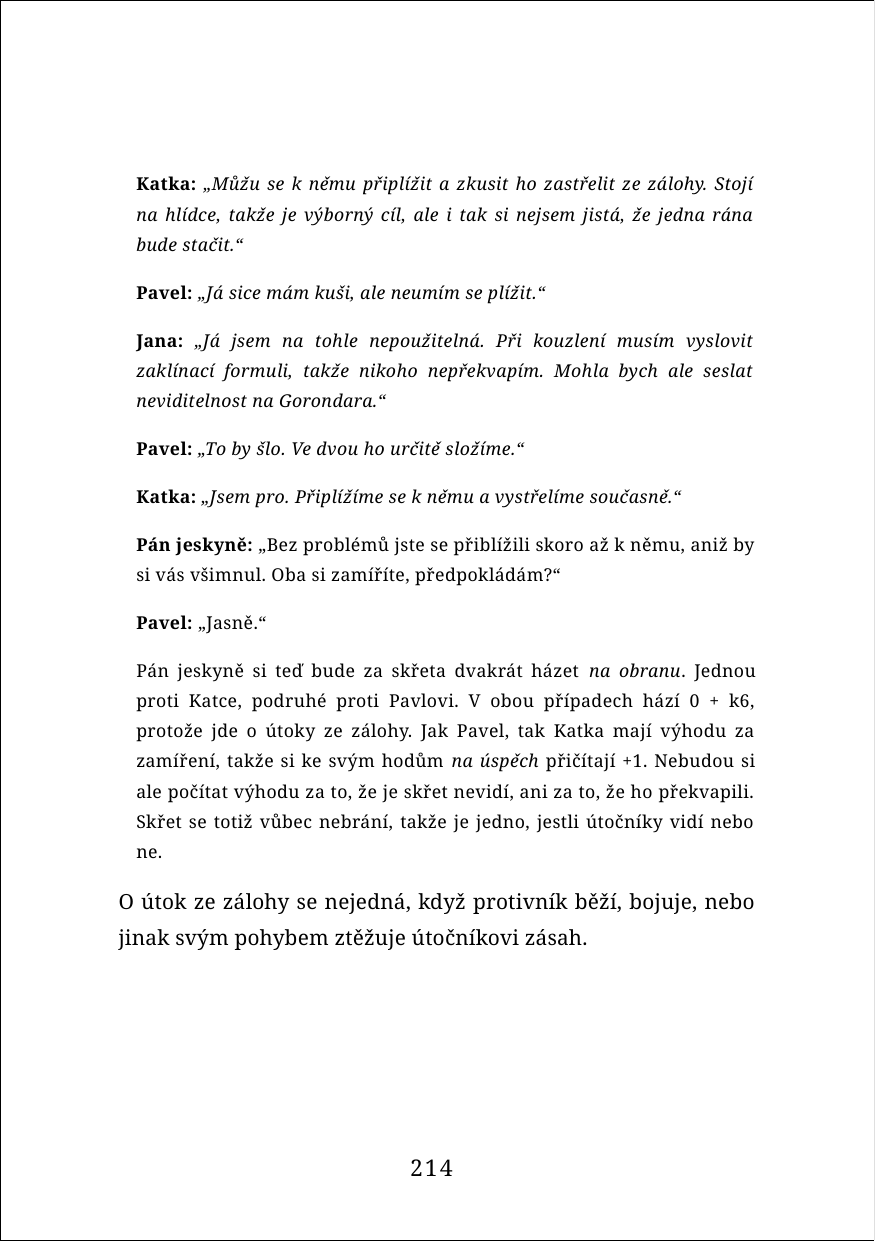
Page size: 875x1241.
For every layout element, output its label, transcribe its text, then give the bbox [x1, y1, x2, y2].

text Pavel: „To by šlo. Ve dvou ho určitě složíme.“ [136, 436, 756, 461]
text Jana: „Já jsem na tohle nepoužitelná. Při kouzlení musím vyslovit zaklínací formuli, takže nikoho nepřekvapím. Mohla bych ale seslat neviditelnost na Gorondara.“ [136, 328, 756, 413]
text Pavel: „Já sice mám kuši, ale neumím se plížit.“ [136, 280, 756, 304]
text Katka: „Jsem pro. Připlížíme se k němu a vystřelíme současně.“ [136, 484, 756, 508]
text Pán jeskyně: „Bez problémů jste se přiblížili skoro až k němu, aniž by si vás všimnul. Oba si zamíříte, předpokládám?“ [136, 532, 756, 587]
text O útok ze zálohy se nejedná, když protivník běží, bojuje, nebo jinak svým pohybem ztěžuje útočníkovi zásah. [118, 887, 756, 951]
text Pavel: „Jasně.“ [136, 610, 756, 634]
text Katka: „Můžu se k němu připlížit a zkusit ho zastřelit ze zálohy. Stojí na hlídce, takže je výborný cíl, ale i tak si nejsem jistá, že jedna rána bude stačit.“ [136, 172, 756, 256]
text Pán jeskyně si teď bude za skřeta dvakrát házet na obranu. Jednou proti Katce, podruhé proti Pavlovi. V obou případech hází 0 + k6, protože jde o útoky ze zálohy. Jak Pavel, tak Katka mají výhodu za zamíření, takže si ke svým hodům na úspěch přičítají +1. Nebudou si ale počítat výhodu za to, že je skřet nevidí, ani za to, že ho překvapili. Skřet se totiž vůbec nebrání, takže je jedno, jestli útočníky vidí nebo ne. [136, 658, 756, 864]
